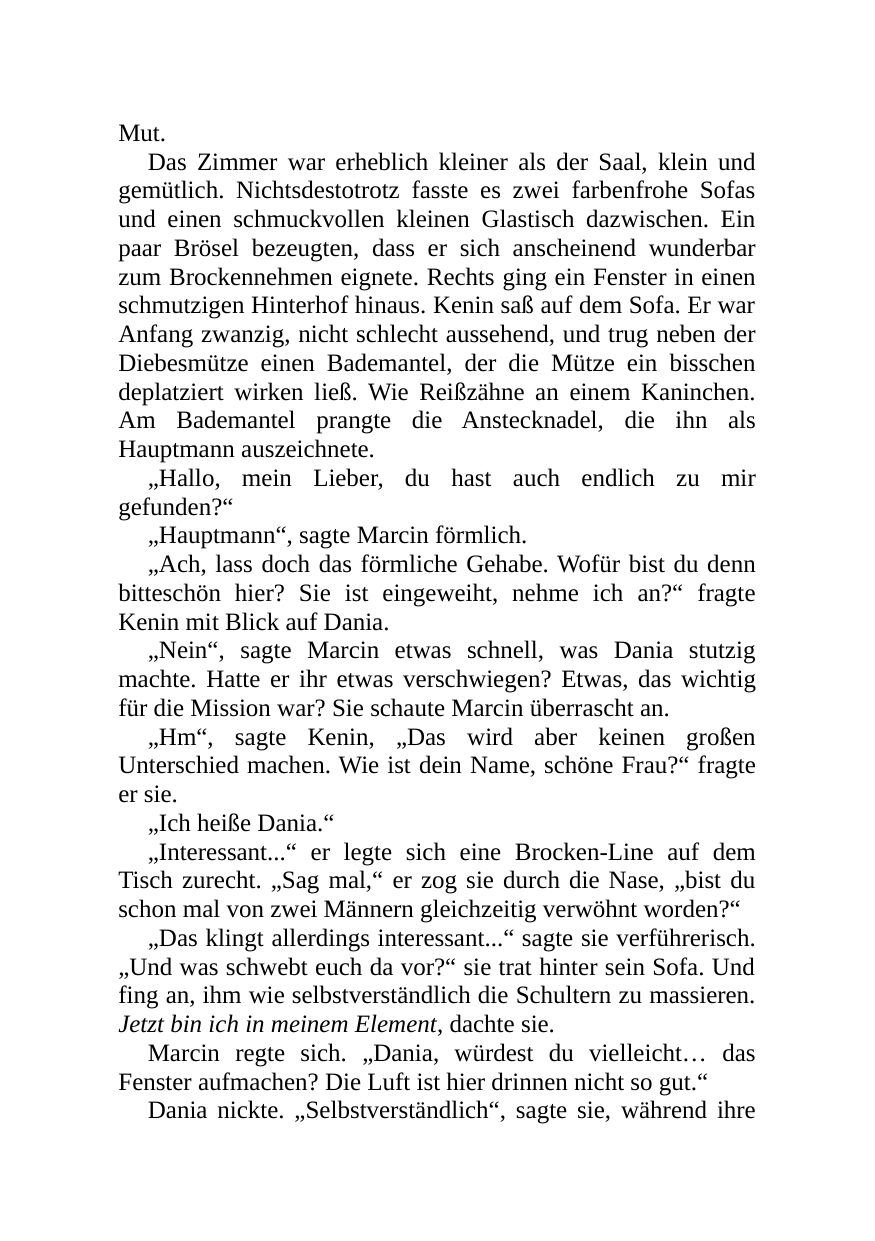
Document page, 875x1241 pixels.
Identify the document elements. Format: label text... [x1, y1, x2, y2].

text „Ach, lass doch das förmliche Gehabe. Wofür bist du denn bitteschön hier? Sie ist eingeweiht, nehme ich an?“ fragte Kenin mit Blick auf Dania. [118, 549, 756, 636]
text „Interessant...“ er legte sich eine Brocken-Line auf dem Tisch zurecht. „Sag mal,“ er zog sie durch die Nase, „bist du schon mal von zwei Männern gleichzeitig verwöhnt worden?“ [118, 837, 756, 923]
text „Das klingt allerdings interessant...“ sagte sie verführerisch. „Und was schwebt euch da vor?“ sie trat hinter sein Sofa. Und fing an, ihm wie selbstverständlich die Schultern zu massieren. Jetzt bin ich in meinem Element, dachte sie. [118, 923, 756, 1038]
text Dania nickte. „Selbstverständlich“, sagte sie, während ihre [118, 1096, 756, 1124]
text Marcin regte sich. „Dania, würdest du vielleicht… das Fenster aufmachen? Die Luft ist hier drinnen nicht so gut.“ [118, 1038, 756, 1096]
text „Nein“, sagte Marcin etwas schnell, was Dania stutzig machte. Hatte er ihr etwas verschwiegen? Etwas, das wichtig für die Mission war? Sie schaute Marcin überrascht an. [118, 636, 756, 722]
text Das Zimmer war erheblich kleiner als der Saal, klein und gemütlich. Nichtsdestotrotz fasste es zwei farbenfrohe Sofas und einen schmuckvollen kleinen Glastisch dazwischen. Ein paar Brösel bezeugten, dass er sich anscheinend wunderbar zum Brockennehmen eignete. Rechts ging ein Fenster in einen schmutzigen Hinterhof hinaus. Kenin saß auf dem Sofa. Er war Anfang zwanzig, nicht schlecht aussehend, und trug neben der Diebesmütze einen Bademantel, der die Mütze ein bisschen deplatziert wirken ließ. Wie Reißzähne an einem Kaninchen. Am Bademantel prangte die Anstecknadel, die ihn als Hauptmann auszeichnete. [118, 147, 756, 463]
text „Ich heiße Dania.“ [118, 808, 756, 837]
text „Hm“, sagte Kenin, „Das wird aber keinen großen Unterschied machen. Wie ist dein Name, schöne Frau?“ fragte er sie. [118, 722, 756, 808]
text „Hallo, mein Lieber, du hast auch endlich zu mir gefunden?“ [118, 463, 756, 521]
text „Hauptmann“, sagte Marcin förmlich. [118, 521, 756, 549]
text Mut. [118, 118, 756, 147]
